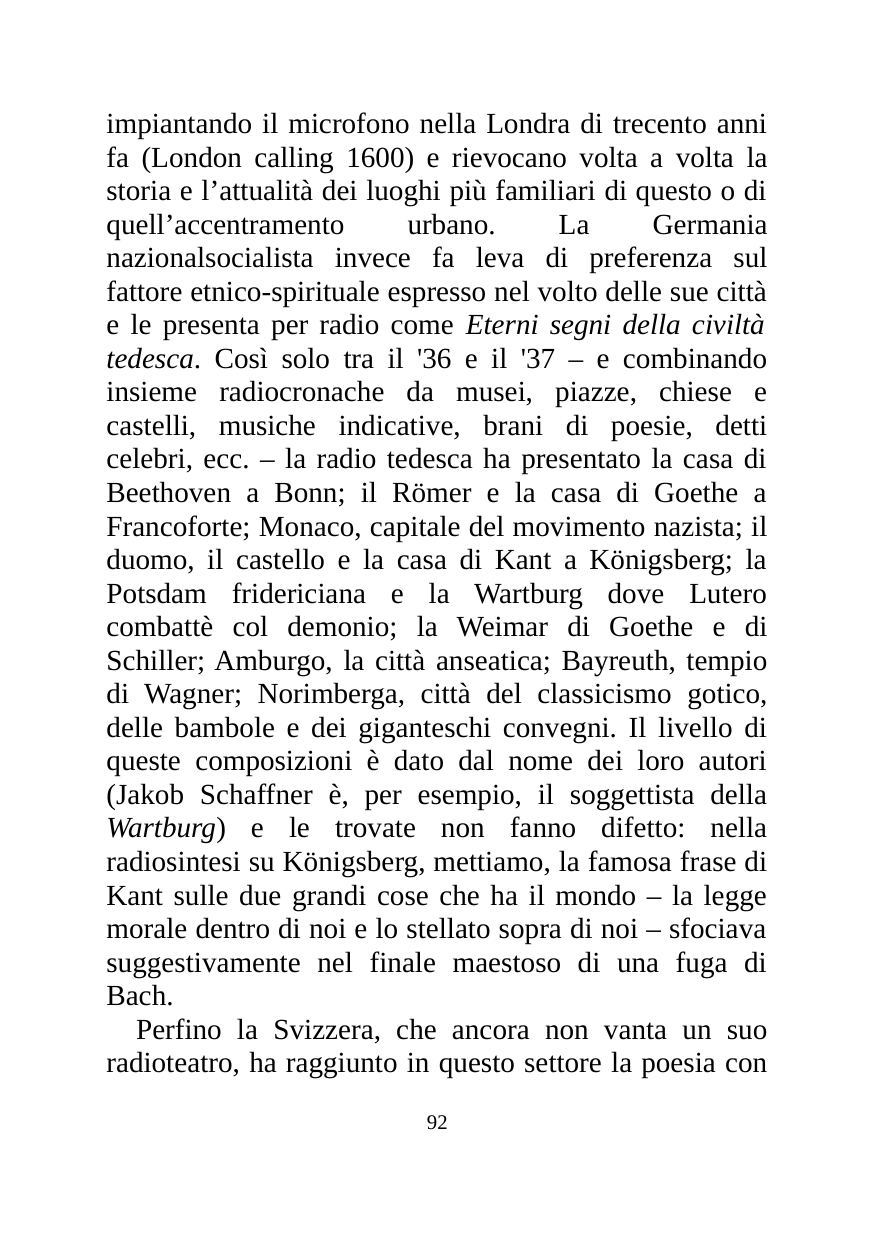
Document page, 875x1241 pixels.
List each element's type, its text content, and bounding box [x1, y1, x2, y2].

text impiantando il microfono nella Londra di trecento anni fa (London calling 1600) e rievocano volta a volta la storia e l’attualità dei luoghi più familiari di questo o di quell’accentramento urbano. La Germania nazionalsocialista invece fa leva di preferenza sul fattore etnico-spirituale espresso nel volto delle sue città e le presenta per radio come Eterni segni della civiltà tedesca. Così solo tra il '36 e il '37 – e combinando insieme radiocronache da musei, piazze, chiese e castelli, musiche indicative, brani di poesie, detti celebri, ecc. – la radio tedesca ha presentato la casa di Beethoven a Bonn; il Römer e la casa di Goethe a Francoforte; Monaco, capitale del movimento nazista; il duomo, il castello e la casa di Kant a Königsberg; la Potsdam fridericiana e la Wartburg dove Lutero combattè col demonio; la Weimar di Goethe e di Schiller; Amburgo, la città anseatica; Bayreuth, tempio di Wagner; Norimberga, città del classicismo gotico, delle bambole e dei giganteschi convegni. Il livello di queste composizioni è dato dal nome dei loro autori (Jakob Schaffner è, per esempio, il soggettista della Wartburg) e le trovate non fanno difetto: nella radiosintesi su Königsberg, mettiamo, la famosa frase di Kant sulle due grandi cose che ha il mondo – la legge morale dentro di noi e lo stellato sopra di noi – sfociava suggestivamente nel finale maestoso di una fuga di Bach. [106, 106, 768, 1012]
text Perfino la Svizzera, che ancora non vanta un suo radioteatro, ha raggiunto in questo settore la poesia con [106, 1012, 768, 1079]
